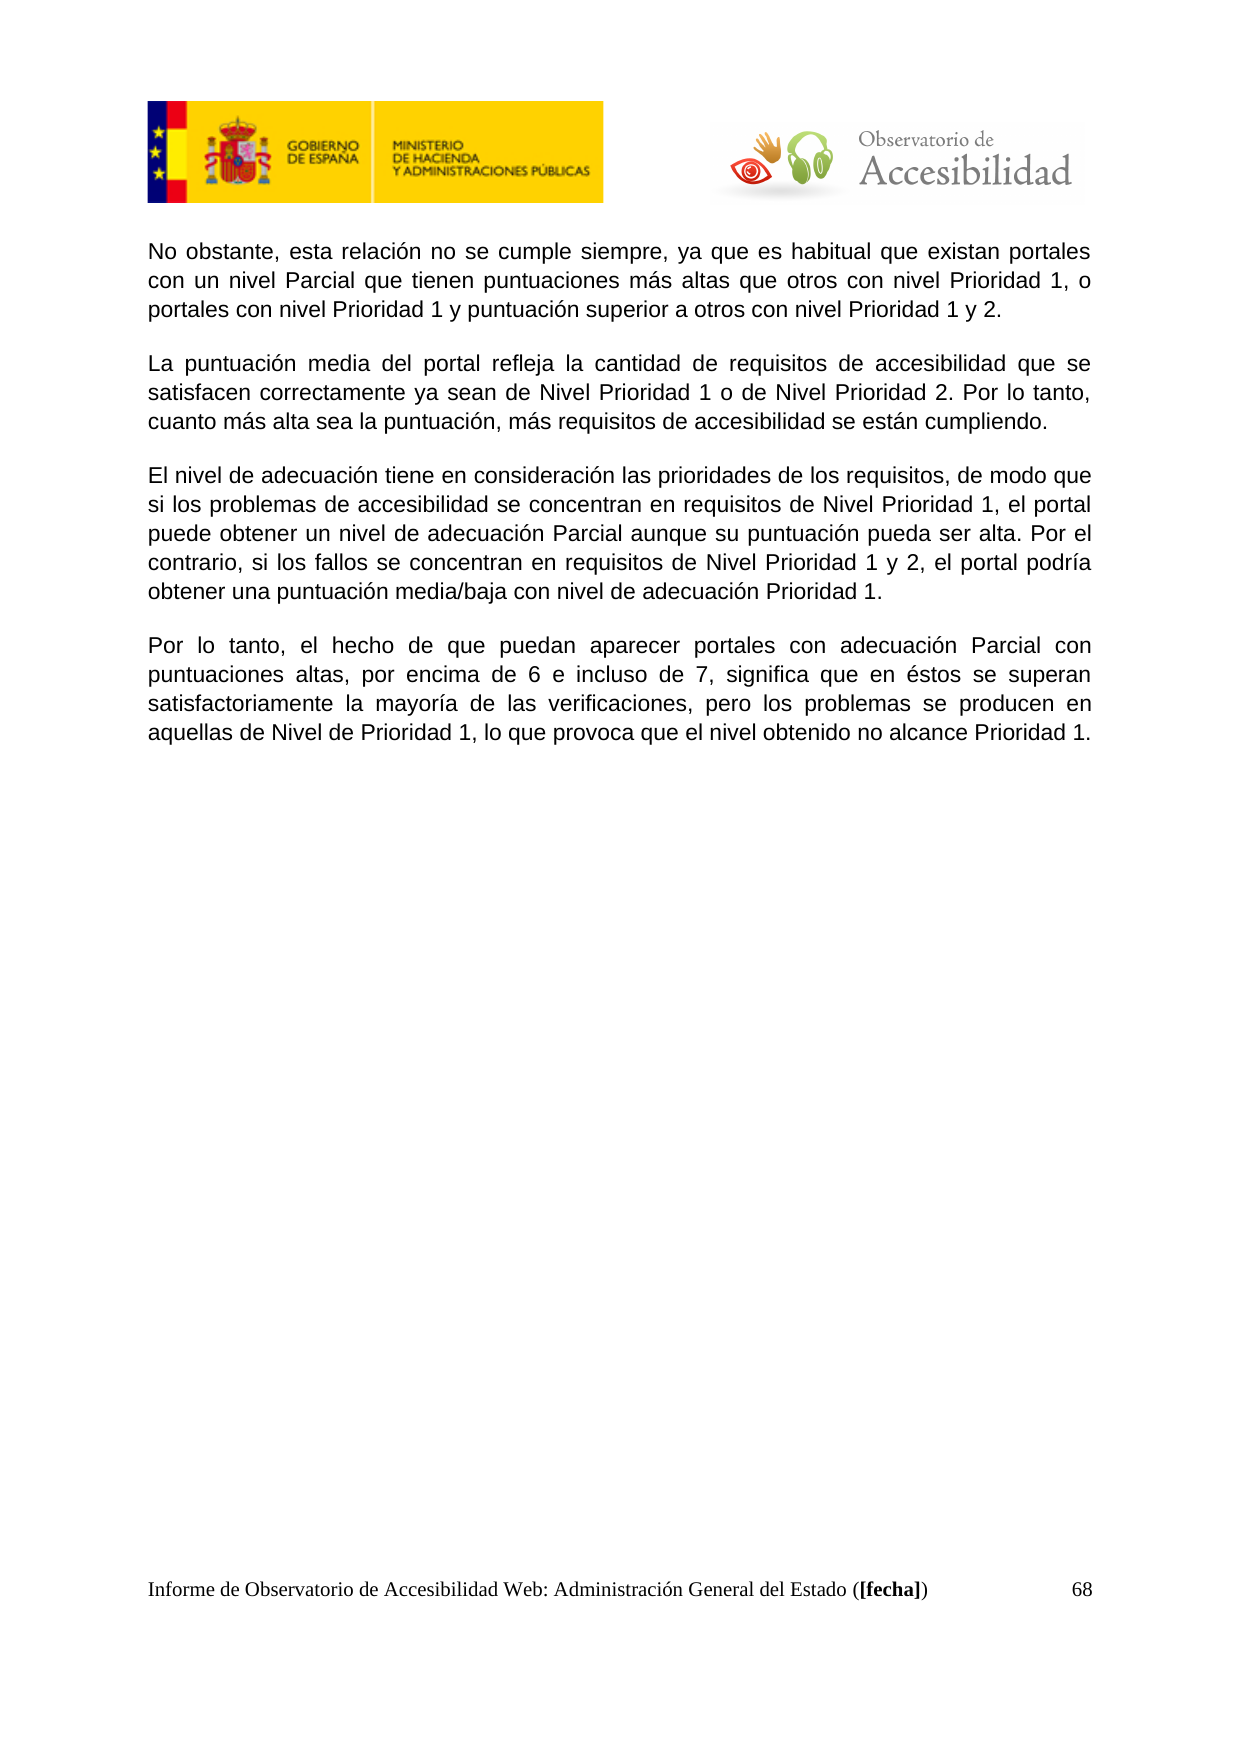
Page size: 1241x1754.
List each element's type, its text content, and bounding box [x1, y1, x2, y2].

text La puntuación media del portal refleja la cantidad de requisitos de accesibilidad que se satisfacen correctamente ya sean de Nivel Prioridad 1 o de Nivel Prioridad 2. Por lo tanto, cuanto más alta sea la puntuación, más requisitos de accesibilidad se están cumpliendo. [148, 350, 1092, 434]
text Por lo tanto, el hecho de que puedan aparecer portales con adecuación Parcial con puntuaciones altas, por encima de 6 e incluso de 7, significa que en éstos se superan satisfactoriamente la mayoría de las verificaciones, pero los problemas se producen en aquellas de Nivel de Prioridad 1, lo que provoca que el nivel obtenido no alcance Prioridad 1. [148, 632, 1092, 745]
picture [710, 122, 1086, 205]
text No obstante, esta relación no se cumple siempre, ya que es habitual que existan portales con un nivel Parcial que tienen puntuaciones más altas que otros con nivel Prioridad 1, o portales con nivel Prioridad 1 y puntuación superior a otros con nivel Prioridad 1 y 2. [148, 238, 1092, 322]
text El nivel de adecuación tiene en consideración las prioridades de los requisitos, de modo que si los problemas de accesibilidad se concentran en requisitos de Nivel Prioridad 1, el portal puede obtener un nivel de adecuación Parcial aunque su puntuación pueda ser alta. Por el contrario, si los fallos se concentran en requisitos de Nivel Prioridad 1 y 2, el portal podría obtener una puntuación media/baja con nivel de adecuación Prioridad 1. [148, 462, 1092, 604]
picture [147, 101, 604, 203]
